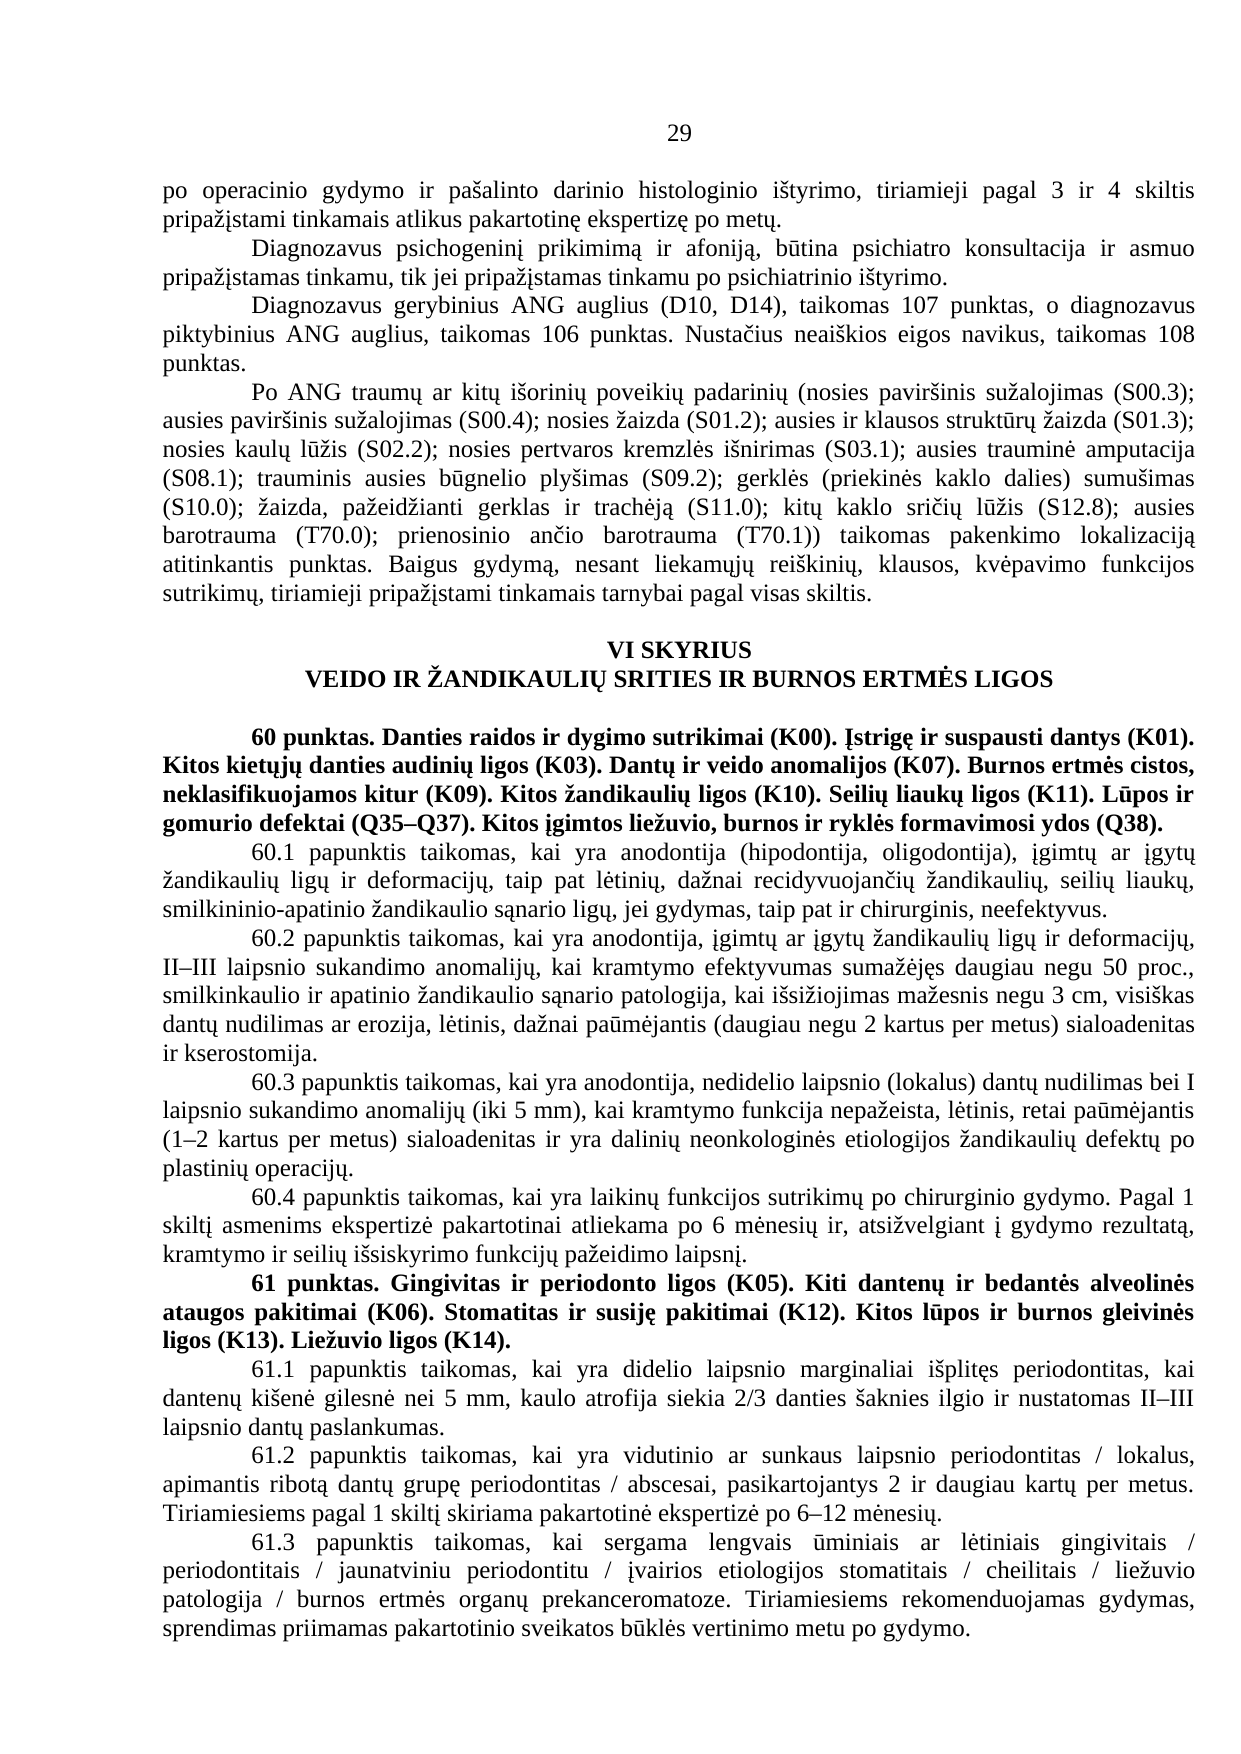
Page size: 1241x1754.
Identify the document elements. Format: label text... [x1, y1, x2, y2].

text 60 punktas. Danties raidos ir dygimo sutrikimai (K00). Įstrigę ir suspausti dantys (K01). Kitos kietųjų danties audinių ligos (K03). Dantų ir veido anomalijos (K07). Burnos ertmės cistos, neklasifikuojamos kitur (K09). Kitos žandikaulių ligos (K10). Seilių liaukų ligos (K11). Lūpos ir gomurio defektai (Q35–Q37). Kitos įgimtos liežuvio, burnos ir ryklės formavimosi ydos (Q38). [162, 722, 1196, 837]
text Po ANG traumų ar kitų išorinių poveikių padarinių (nosies paviršinis sužalojimas (S00.3); ausies paviršinis sužalojimas (S00.4); nosies žaizda (S01.2); ausies ir klausos struktūrų žaizda (S01.3); nosies kaulų lūžis (S02.2); nosies pertvaros kremzlės išnirimas (S03.1); ausies trauminė amputacija (S08.1); trauminis ausies būgnelio plyšimas (S09.2); gerklės (priekinės kaklo dalies) sumušimas (S10.0); žaizda, pažeidžianti gerklas ir trachėją (S11.0); kitų kaklo sričių lūžis (S12.8); ausies barotrauma (T70.0); prienosinio ančio barotrauma (T70.1)) taikomas pakenkimo lokalizaciją atitinkantis punktas. Baigus gydymą, nesant liekamųjų reiškinių, klausos, kvėpavimo funkcijos sutrikimų, tiriamieji pripažįstami tinkamais tarnybai pagal visas skiltis. [162, 377, 1196, 607]
text po operacinio gydymo ir pašalinto darinio histologinio ištyrimo, tiriamieji pagal 3 ir 4 skiltis pripažįstami tinkamais atlikus pakartotinę ekspertizę po metų. [162, 176, 1196, 233]
subtitle VI SKYRIUS [162, 636, 1196, 664]
text Diagnozavus gerybinius ANG auglius (D10, D14), taikomas 107 punktas, o diagnozavus piktybinius ANG auglius, taikomas 106 punktas. Nustačius neaiškios eigos navikus, taikomas 108 punktas. [162, 291, 1196, 377]
text 60.4 papunktis taikomas, kai yra laikinų funkcijos sutrikimų po chirurginio gydymo. Pagal 1 skiltį asmenims ekspertizė pakartotinai atliekama po 6 mėnesių ir, atsižvelgiant į gydymo rezultatą, kramtymo ir seilių išsiskyrimo funkcijų pažeidimo laipsnį. [162, 1182, 1196, 1268]
text 61.1 papunktis taikomas, kai yra didelio laipsnio marginaliai išplitęs periodontitas, kai dantenų kišenė gilesnė nei 5 mm, kaulo atrofija siekia 2/3 danties šaknies ilgio ir nustatomas II–III laipsnio dantų paslankumas. [162, 1354, 1196, 1441]
text Diagnozavus psichogeninį prikimimą ir afoniją, būtina psichiatro konsultacija ir asmuo pripažįstamas tinkamu, tik jei pripažįstamas tinkamu po psichiatrinio ištyrimo. [162, 233, 1196, 291]
text 61.2 papunktis taikomas, kai yra vidutinio ar sunkaus laipsnio periodontitas / lokalus, apimantis ribotą dantų grupę periodontitas / abscesai, pasikartojantys 2 ir daugiau kartų per metus. Tiriamiesiems pagal 1 skiltį skiriama pakartotinė ekspertizė po 6–12 mėnesių. [162, 1441, 1196, 1527]
text 61.3 papunktis taikomas, kai sergama lengvais ūminiais ar lėtiniais gingivitais / periodontitais / jaunatviniu periodontitu / įvairios etiologijos stomatitais / cheilitais / liežuvio patologija / burnos ertmės organų prekanceromatoze. Tiriamiesiems rekomenduojamas gydymas, sprendimas priimamas pakartotinio sveikatos būklės vertinimo metu po gydymo. [162, 1527, 1196, 1642]
text 60.1 papunktis taikomas, kai yra anodontija (hipodontija, oligodontija), įgimtų ar įgytų žandikaulių ligų ir deformacijų, taip pat lėtinių, dažnai recidyvuojančių žandikaulių, seilių liaukų, smilkininio-apatinio žandikaulio sąnario ligų, jei gydymas, taip pat ir chirurginis, neefektyvus. [162, 837, 1196, 923]
text 61 punktas. Gingivitas ir periodonto ligos (K05). Kiti dantenų ir bedantės alveolinės ataugos pakitimai (K06). Stomatitas ir susiję pakitimai (K12). Kitos lūpos ir burnos gleivinės ligos (K13). Liežuvio ligos (K14). [162, 1268, 1196, 1354]
text 60.3 papunktis taikomas, kai yra anodontija, nedidelio laipsnio (lokalus) dantų nudilimas bei I laipsnio sukandimo anomalijų (iki 5 mm), kai kramtymo funkcija nepažeista, lėtinis, retai paūmėjantis (1–2 kartus per metus) sialoadenitas ir yra dalinių neonkologinės etiologijos žandikaulių defektų po plastinių operacijų. [162, 1067, 1196, 1182]
text 60.2 papunktis taikomas, kai yra anodontija, įgimtų ar įgytų žandikaulių ligų ir deformacijų, II–III laipsnio sukandimo anomalijų, kai kramtymo efektyvumas sumažėjęs daugiau negu 50 proc., smilkinkaulio ir apatinio žandikaulio sąnario patologija, kai išsižiojimas mažesnis negu 3 cm, visiškas dantų nudilimas ar erozija, lėtinis, dažnai paūmėjantis (daugiau negu 2 kartus per metus) sialoadenitas ir kserostomija. [162, 923, 1196, 1067]
subtitle VEIDO IR ŽANDIKAULIŲ SRITIES IR BURNOS ERTMĖS LIGOS [162, 664, 1196, 693]
